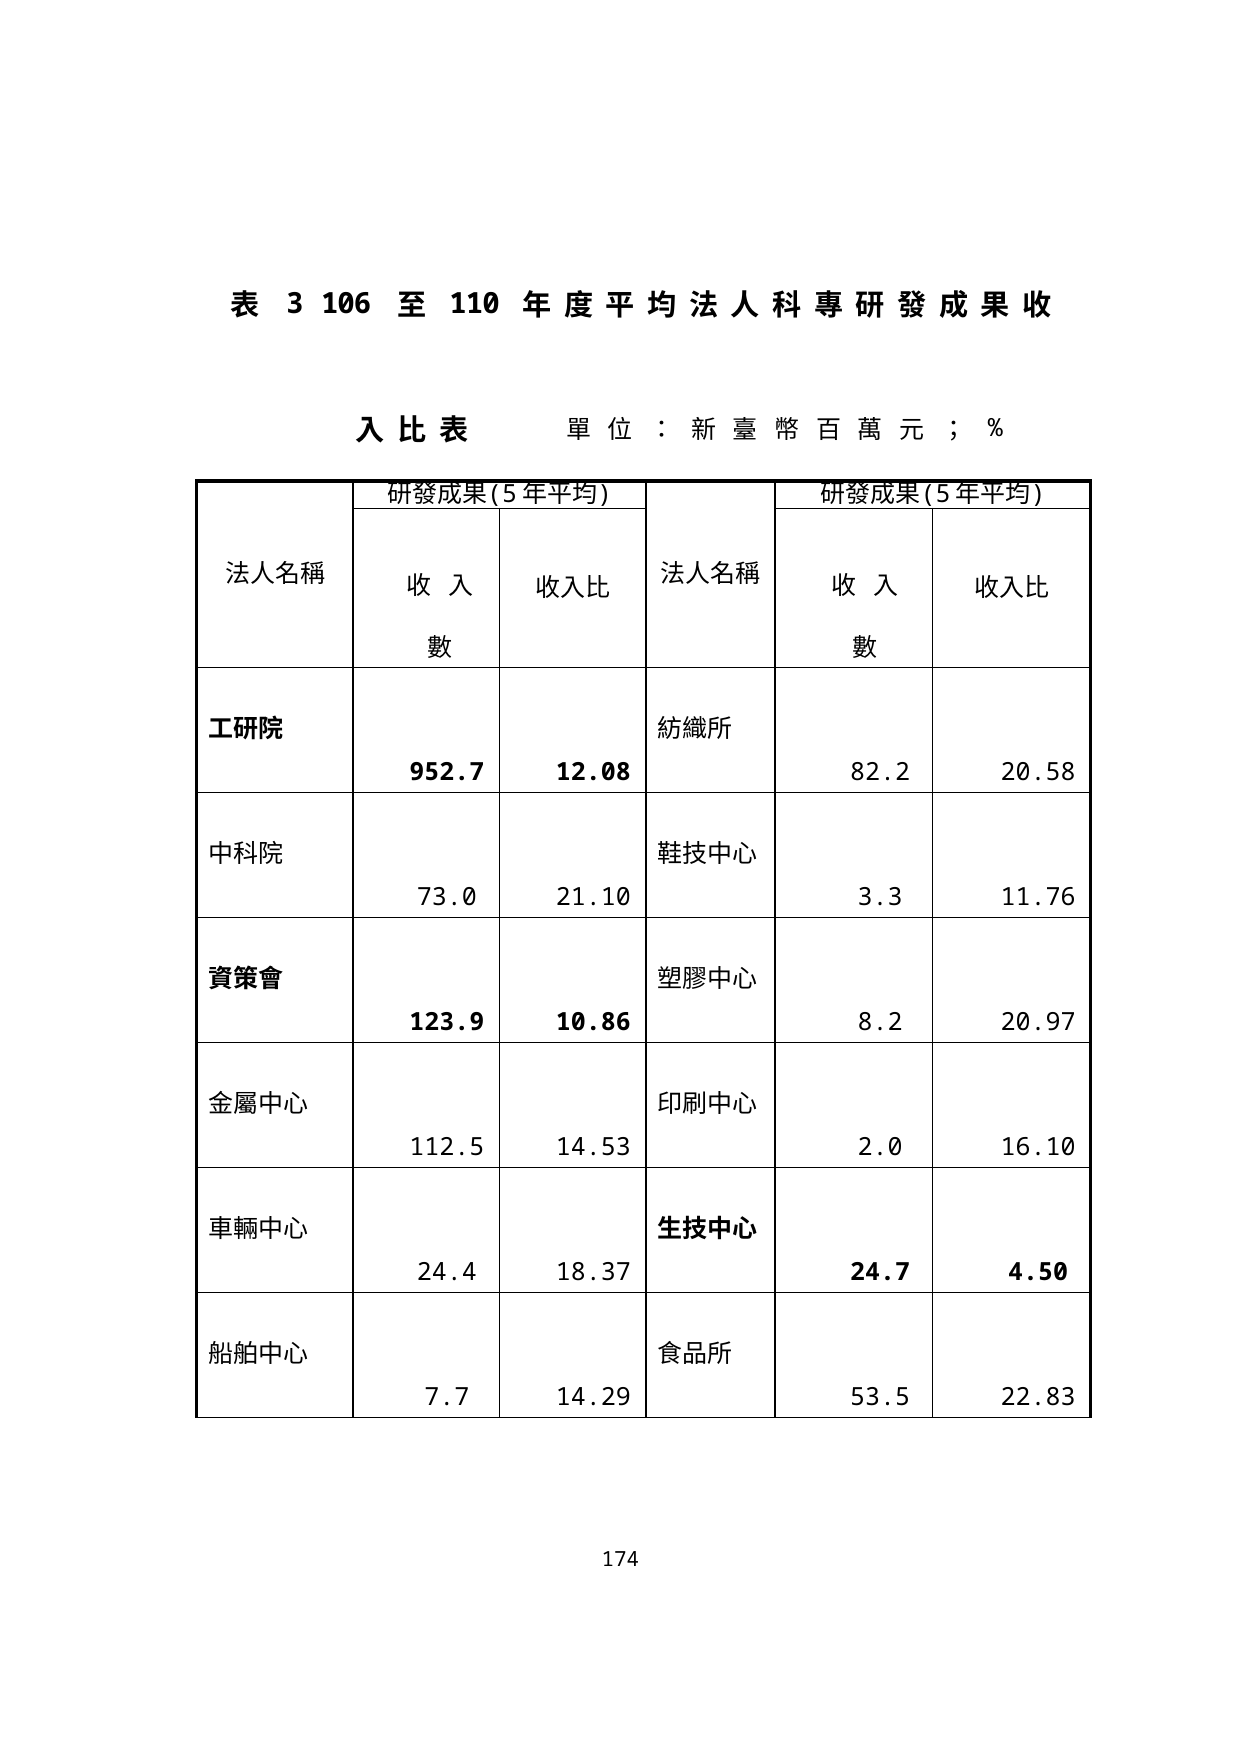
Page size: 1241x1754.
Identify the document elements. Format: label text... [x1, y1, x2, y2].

table_cell 收入比 [933, 509, 1089, 667]
table_cell 16.10 [933, 1043, 1089, 1167]
table_cell 3.3 [776, 793, 932, 917]
table_cell 14.29 [500, 1293, 645, 1417]
text 表3 106至110年度平均法人科專研發成果收入比表 單位：新臺幣百萬元；% [186, 229, 1058, 479]
table_cell 952.7 [354, 668, 499, 792]
table_cell 中科院 [198, 793, 352, 917]
table_cell 11.76 [933, 793, 1089, 917]
table_header 研發成果(5年平均) [354, 483, 645, 507]
table_cell 工研院 [198, 668, 352, 792]
table_cell 金屬中心 [198, 1043, 352, 1167]
table_cell 18.37 [500, 1168, 645, 1292]
table_cell 8.2 [776, 918, 932, 1042]
table_cell 收入數 [776, 509, 932, 667]
table_cell 21.10 [500, 793, 645, 917]
table_cell 123.9 [354, 918, 499, 1042]
table_header 研發成果(5年平均) [776, 483, 1089, 507]
table_header 法人名稱 [647, 483, 774, 667]
table_cell 112.5 [354, 1043, 499, 1167]
table_cell 印刷中心 [647, 1043, 774, 1167]
table_cell 20.58 [933, 668, 1089, 792]
table_cell 車輛中心 [198, 1168, 352, 1292]
table_cell 食品所 [647, 1293, 774, 1417]
table_cell 53.5 [776, 1293, 932, 1417]
table_cell 收入數 [354, 509, 499, 667]
table_cell 收入比 [500, 509, 645, 667]
table_cell 22.83 [933, 1293, 1089, 1417]
table_cell 7.7 [354, 1293, 499, 1417]
table_cell 4.50 [933, 1168, 1089, 1292]
table_cell 生技中心 [647, 1168, 774, 1292]
table_cell 20.97 [933, 918, 1089, 1042]
table_cell 24.7 [776, 1168, 932, 1292]
table_cell 鞋技中心 [647, 793, 774, 917]
table_cell 2.0 [776, 1043, 932, 1167]
table_cell 塑膠中心 [647, 918, 774, 1042]
table_header 法人名稱 [198, 483, 352, 667]
table_cell 73.0 [354, 793, 499, 917]
table_cell 紡織所 [647, 668, 774, 792]
table_cell 24.4 [354, 1168, 499, 1292]
table_cell 14.53 [500, 1043, 645, 1167]
table_cell 10.86 [500, 918, 645, 1042]
table_cell 船舶中心 [198, 1293, 352, 1417]
table_cell 資策會 [198, 918, 352, 1042]
table_cell 82.2 [776, 668, 932, 792]
table_cell 12.08 [500, 668, 645, 792]
